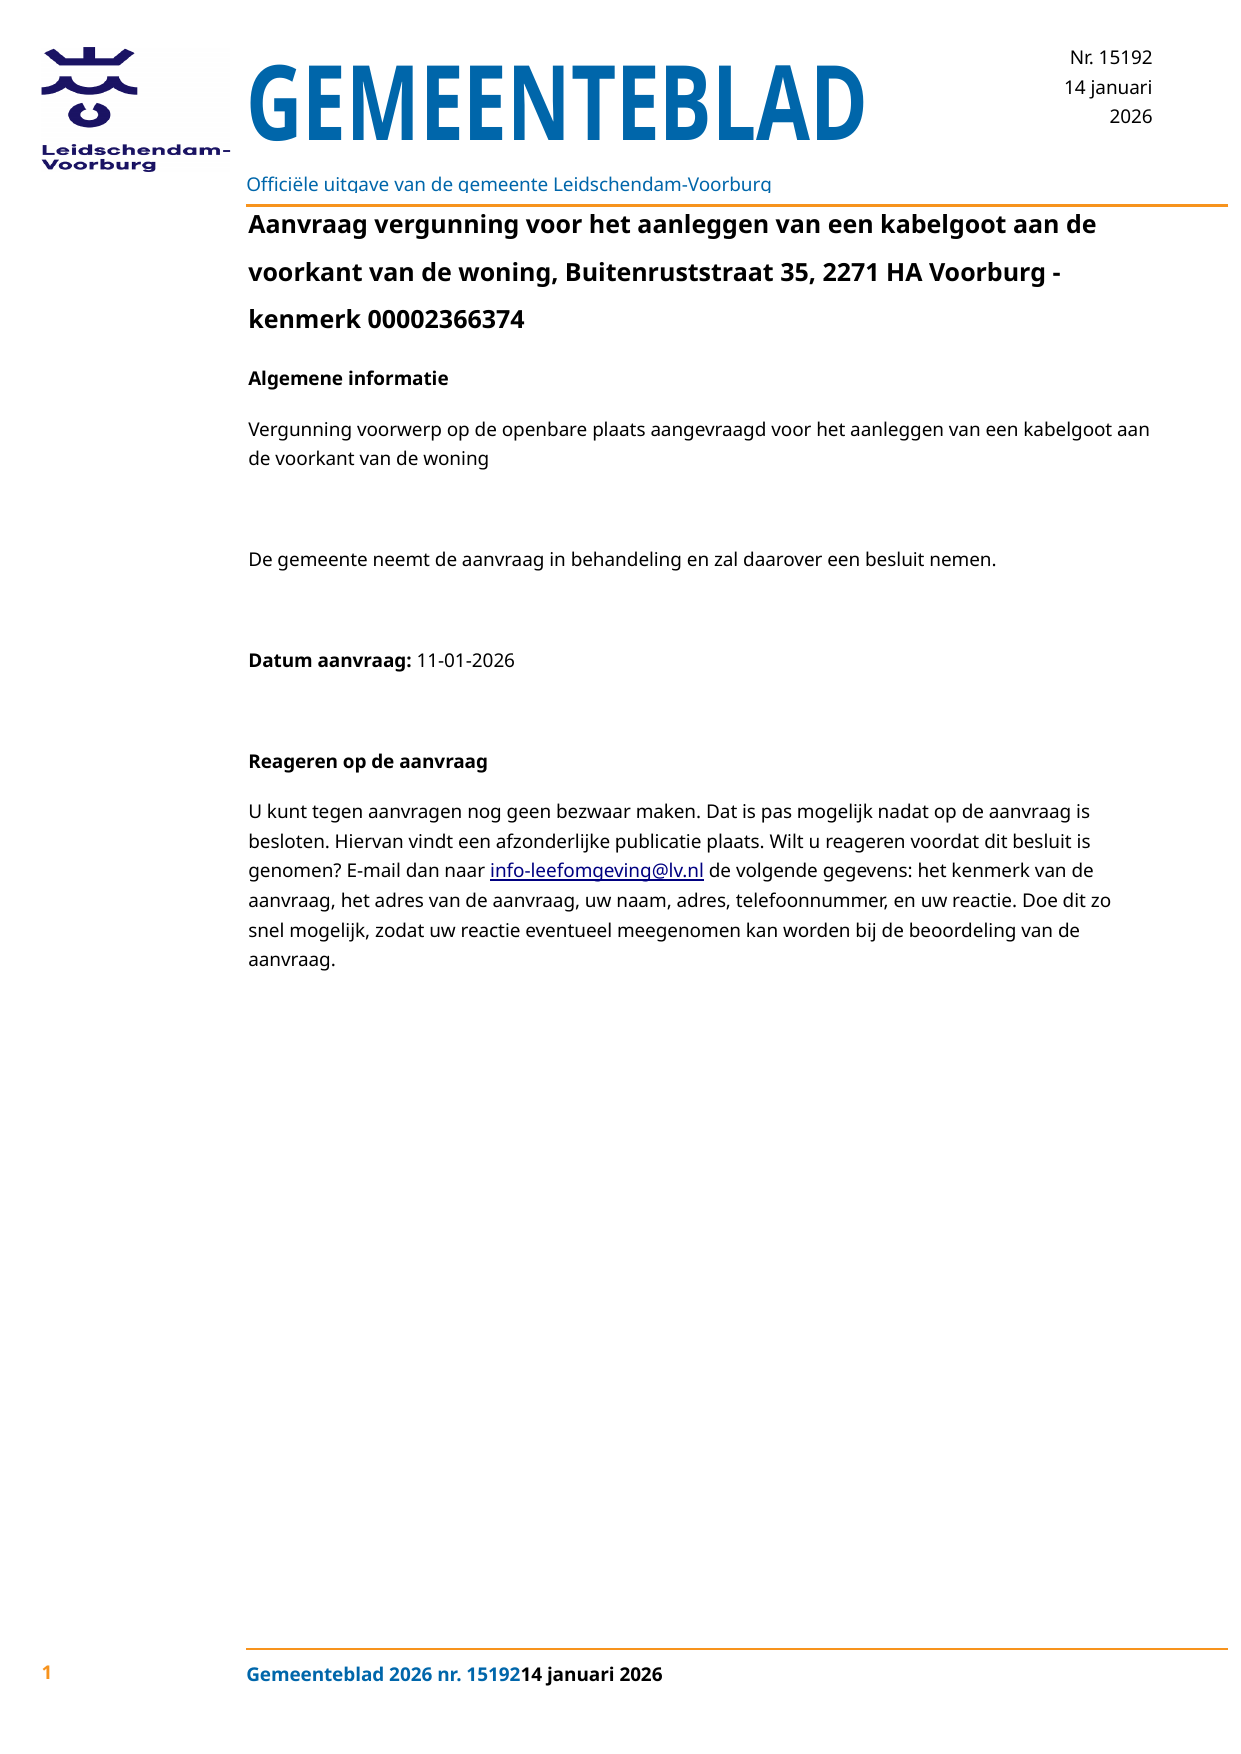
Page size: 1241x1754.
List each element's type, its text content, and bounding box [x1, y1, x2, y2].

text Reageren op de aanvraag [248, 748, 1152, 774]
text Aanvraag vergunning voor het aanleggen van een kabelgoot aan de voorkant van de woning, Buitenruststraat 35, 2271 HA Voorburg - kenmerk 00002366374 [248, 207, 1152, 336]
text U kunt tegen aanvragen nog geen bezwaar maken. Dat is pas mogelijk nadat op de aanvraag is besloten. Hiervan vindt een afzonderlijke publicatie plaats. Wilt u reageren voordat dit besluit is genomen? E-mail dan naar info-leefomgeving@lv.nl de volgende gegevens: het kenmerk van de aanvraag, het adres van de aanvraag, uw naam, adres, telefoonnummer, en uw reactie. Doe dit zo snel mogelijk, zodat uw reactie eventueel meegenomen kan worden bij de beoordeling van de aanvraag. [248, 798, 1152, 972]
text Vergunning voorwerp op de openbare plaats aangevraagd voor het aanleggen van een kabelgoot aan de voorkant van de woning [248, 416, 1152, 471]
text Datum aanvraag: 11-01-2026 [248, 647, 1152, 673]
text De gemeente neemt de aanvraag in behandeling en zal daarover een besluit nemen. [248, 546, 1152, 572]
picture [41, 47, 231, 172]
text Algemene informatie [248, 366, 1152, 391]
